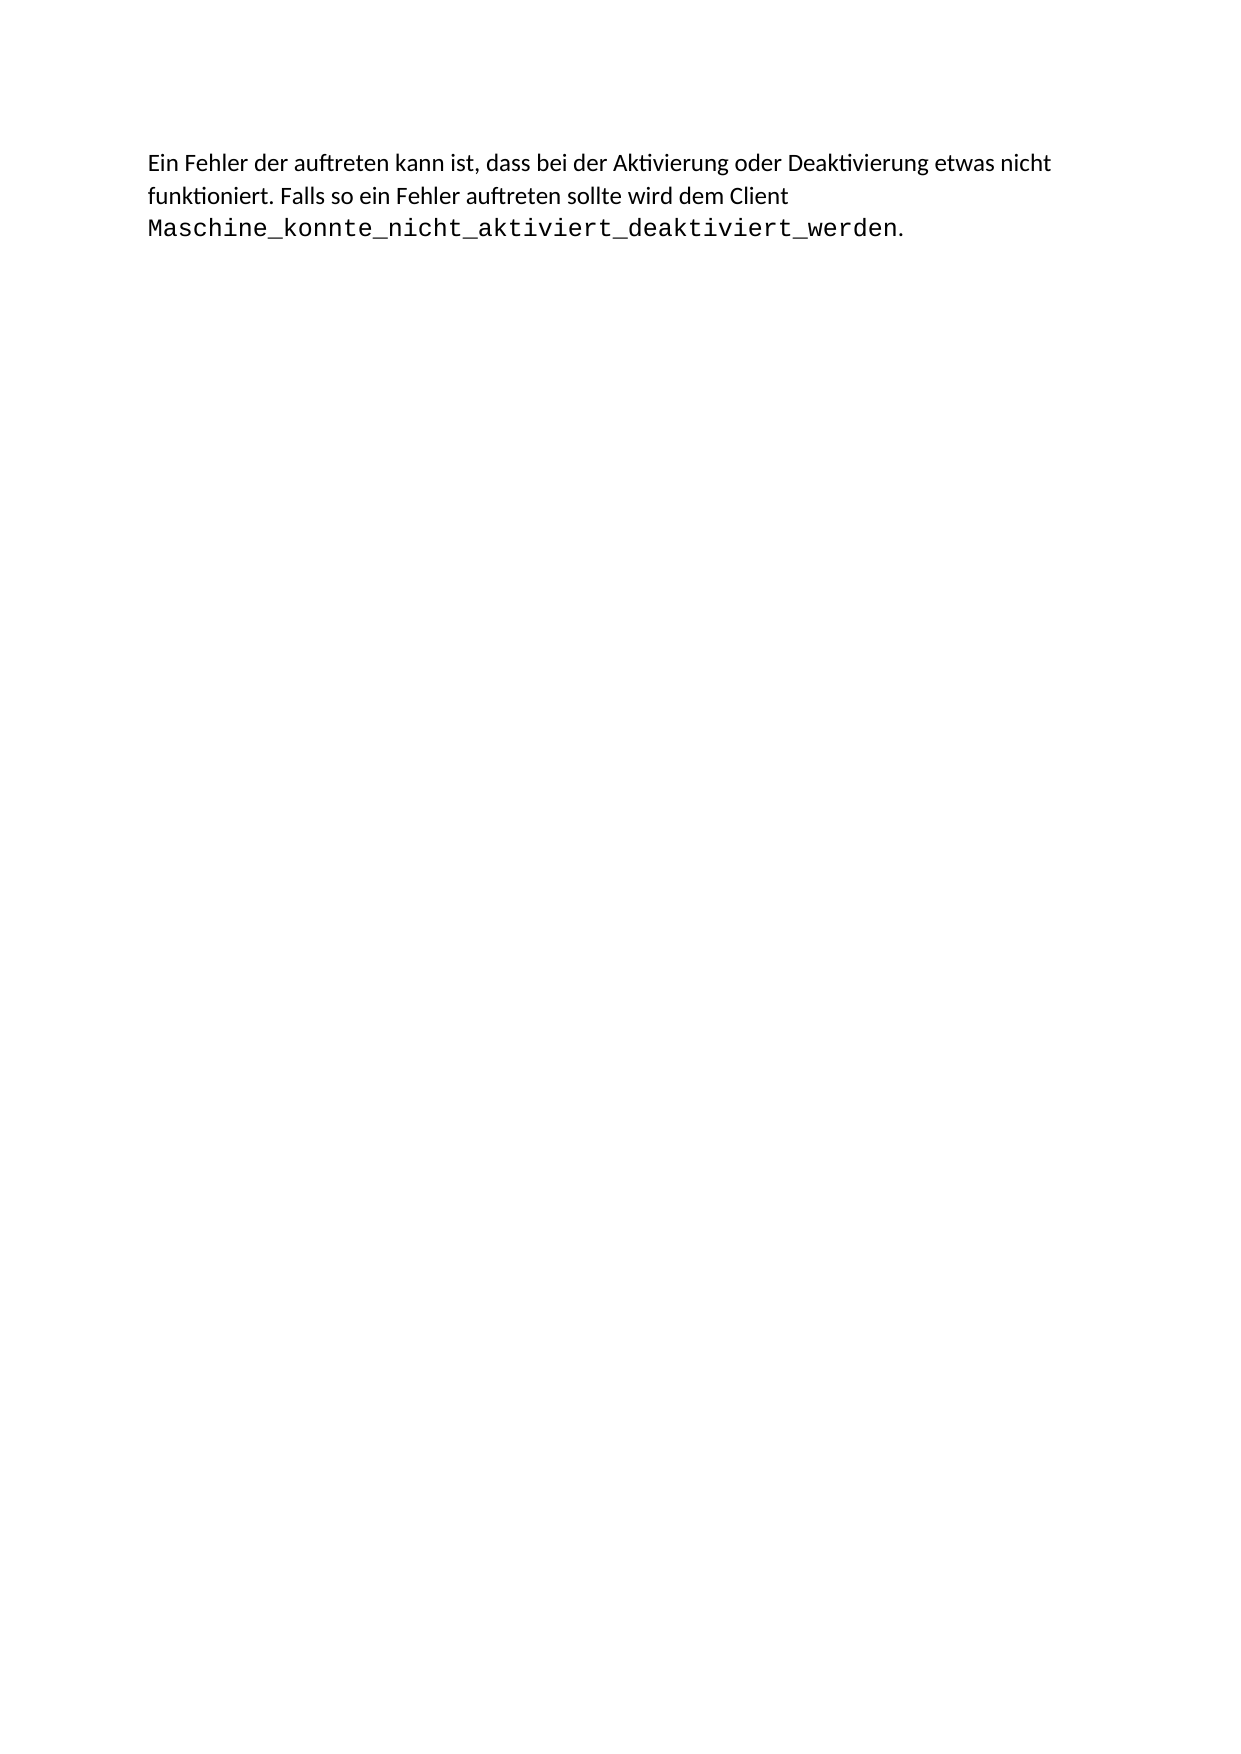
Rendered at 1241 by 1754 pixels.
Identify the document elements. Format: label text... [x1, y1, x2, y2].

text Ein Fehler der auftreten kann ist, dass bei der Aktivierung oder Deaktivierung etwas nicht funktioniert. Falls so ein Fehler auftreten sollte wird dem Client Maschine_konnte_nicht_aktiviert_deaktiviert_werden. [148, 148, 1093, 244]
